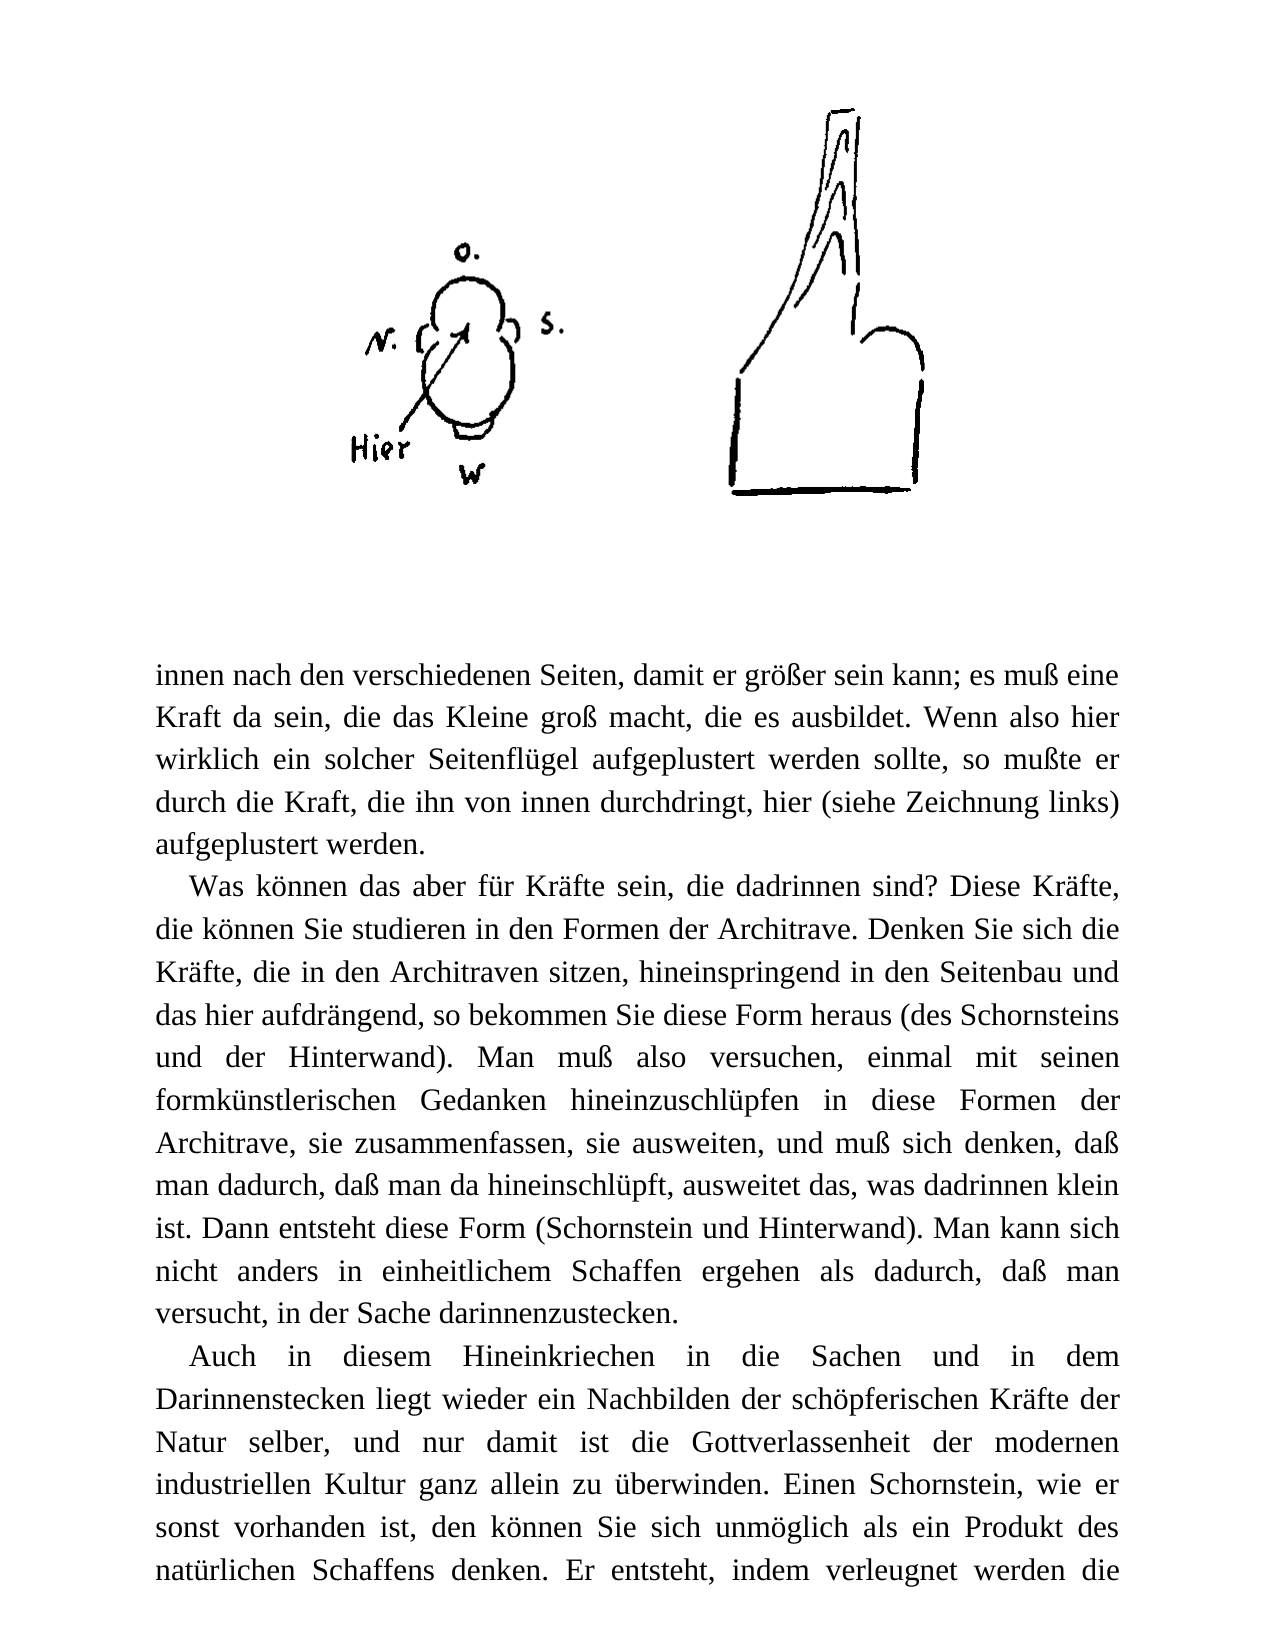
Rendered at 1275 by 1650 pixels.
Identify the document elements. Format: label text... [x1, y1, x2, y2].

picture [351, 108, 925, 496]
text innen nach den verschiedenen Seiten, damit er größer sein kann; es muß eine Kraft da sein, die das Kleine groß macht, die es ausbildet. Wenn also hier wirklich ein solcher Seitenflügel aufgeplustert werden sollte, so mußte er durch die Kraft, die ihn von innen durchdringt, hier (siehe Zeichnung links) aufgeplustert werden. [155, 656, 1121, 861]
text Auch in diesem Hineinkriechen in die Sachen und in dem Darinnenstecken liegt wieder ein Nachbilden der schöpferischen Kräfte der Natur selber, und nur damit ist die Gottverlassenheit der modernen industriellen Kultur ganz allein zu überwinden. Einen Schornstein, wie er sonst vorhanden ist, den können Sie sich unmöglich als ein Produkt des natürlichen Schaffens denken. Er entsteht, indem verleugnet werden die [155, 1337, 1121, 1587]
text Was können das aber für Kräfte sein, die dadrinnen sind? Diese Kräfte, die können Sie studieren in den Formen der Architrave. Denken Sie sich die Kräfte, die in den Architraven sitzen, hineinspringend in den Seitenbau und das hier aufdrängend, so bekommen Sie diese Form heraus (des Schornsteins und der Hinterwand). Man muß also versuchen, einmal mit seinen formkünstlerischen Gedanken hineinzuschlüpfen in diese Formen der Architrave, sie zusammenfassen, sie ausweiten, und muß sich denken, daß man dadurch, daß man da hineinschlüpft, ausweitet das, was dadrinnen klein ist. Dann entsteht diese Form (Schornstein und Hinterwand). Man kann sich nicht anders in einheitlichem Schaffen ergehen als dadurch, daß man versucht, in der Sache darinnenzustecken. [155, 868, 1121, 1331]
